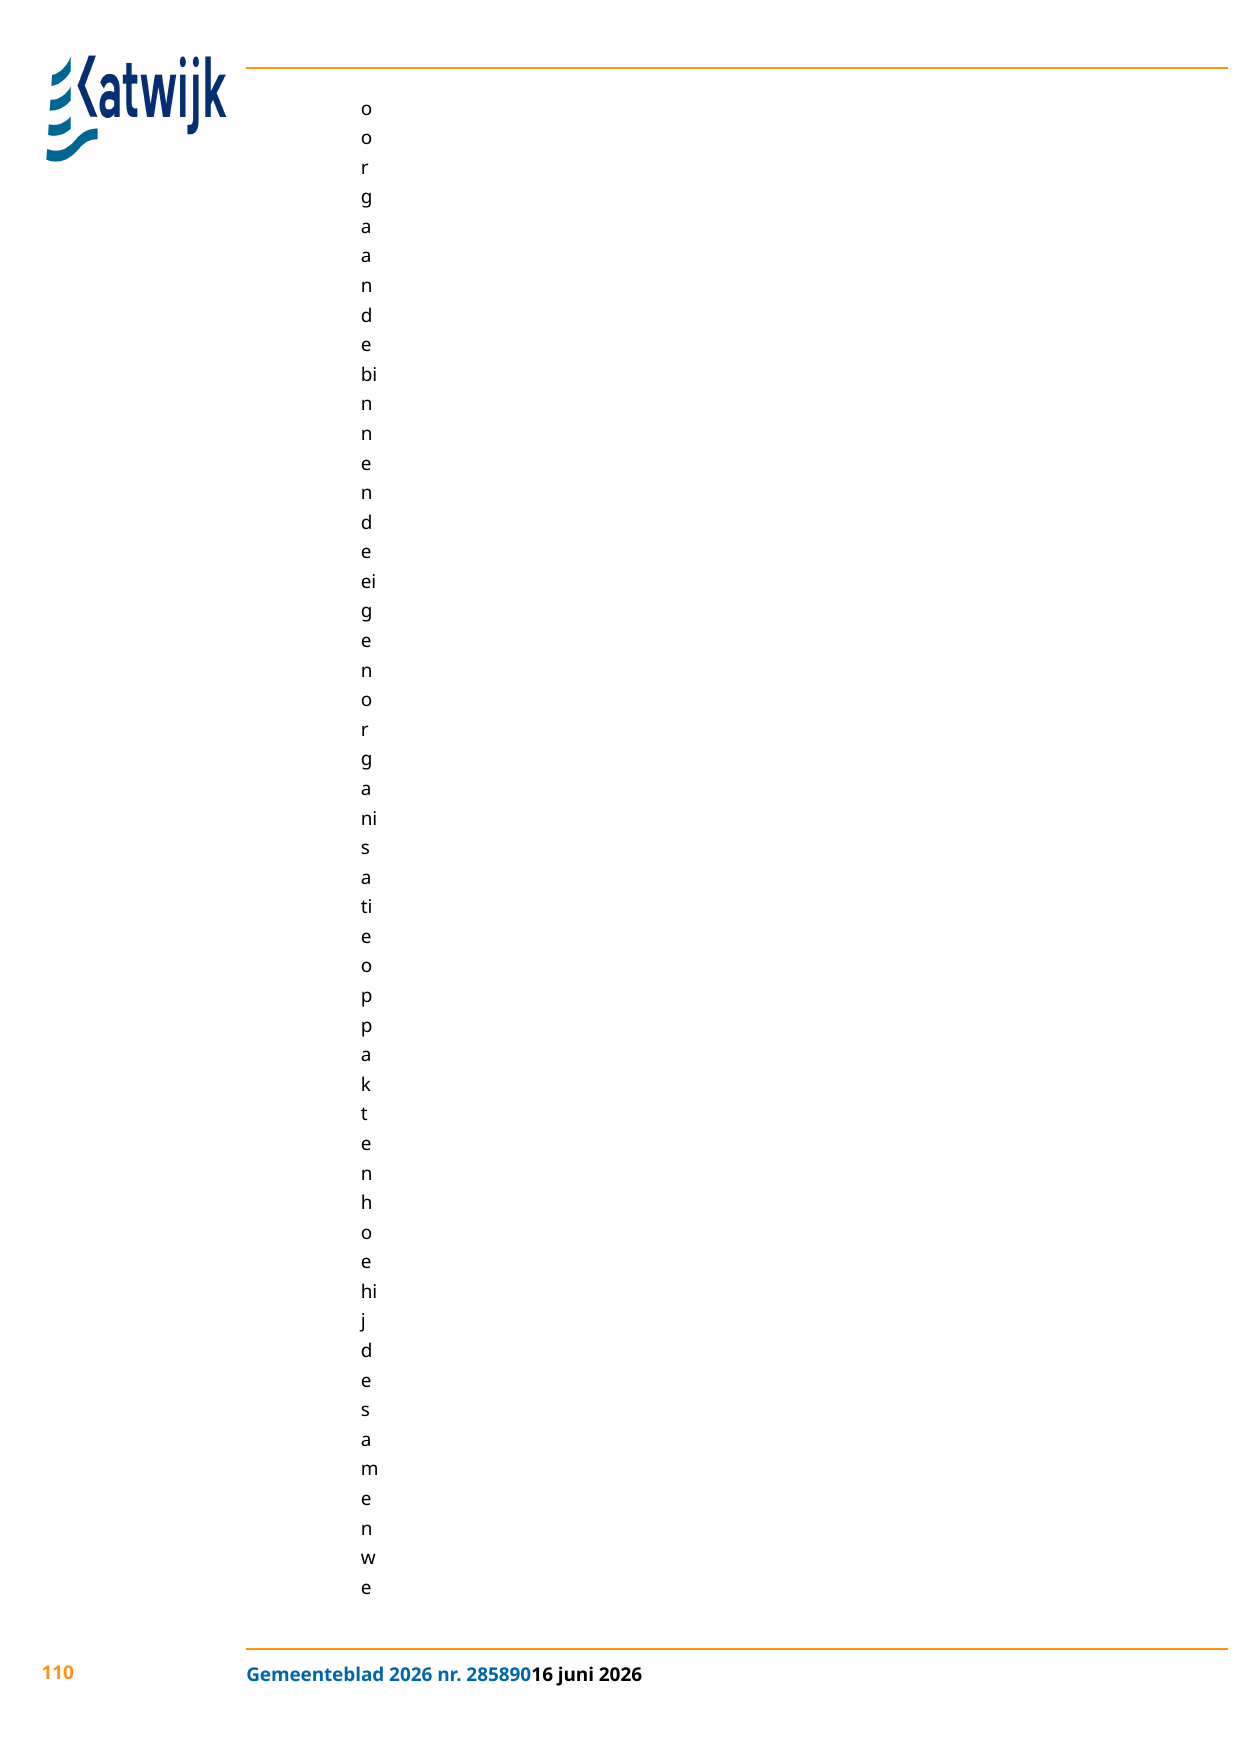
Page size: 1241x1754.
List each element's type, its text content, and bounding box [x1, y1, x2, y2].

table_cell - [506, 95, 764, 1600]
table_cell [894, 95, 1022, 1600]
table_cell oorgaande binnen de eigen organisatie oppakt en hoe hij de samenwe [248, 95, 377, 1600]
table_cell [1023, 95, 1152, 1600]
picture [41, 47, 231, 172]
table_cell [764, 95, 893, 1600]
table_cell [377, 95, 506, 1600]
